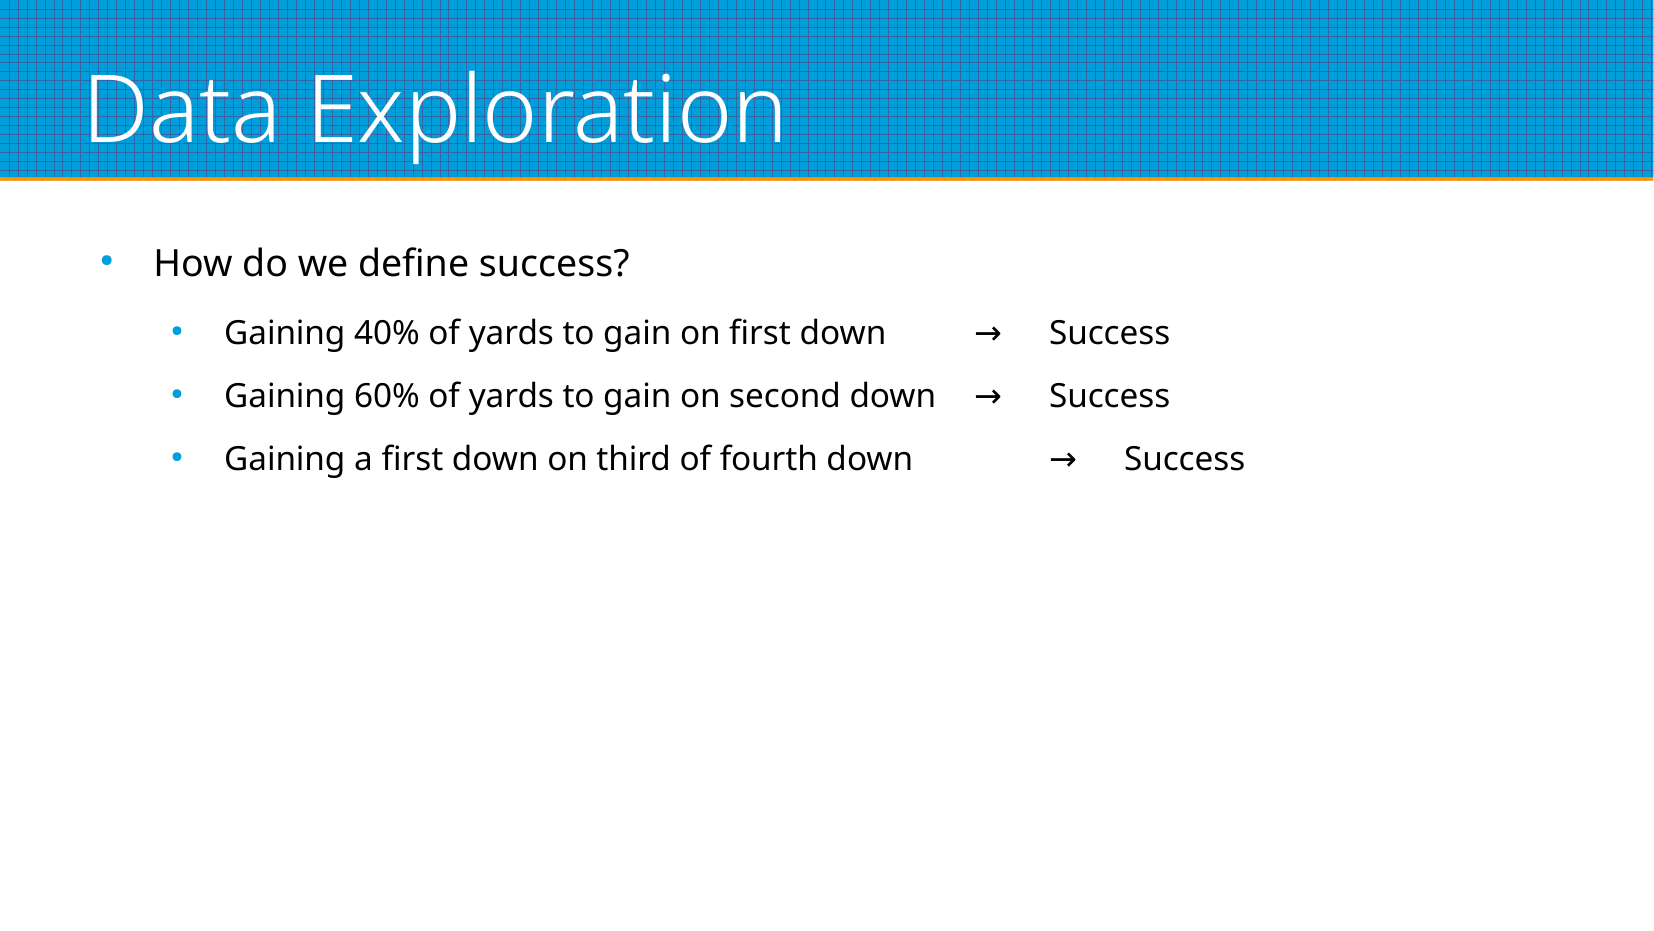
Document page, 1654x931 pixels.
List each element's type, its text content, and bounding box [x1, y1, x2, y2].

title Data Exploration [82, 14, 1571, 171]
list How do we define success? Gaining 40% of yards to gain on first down → Success Gaining 60% of yards to gain on second down → Success Gaining a first down on third of fourth down → Success [82, 236, 1563, 811]
